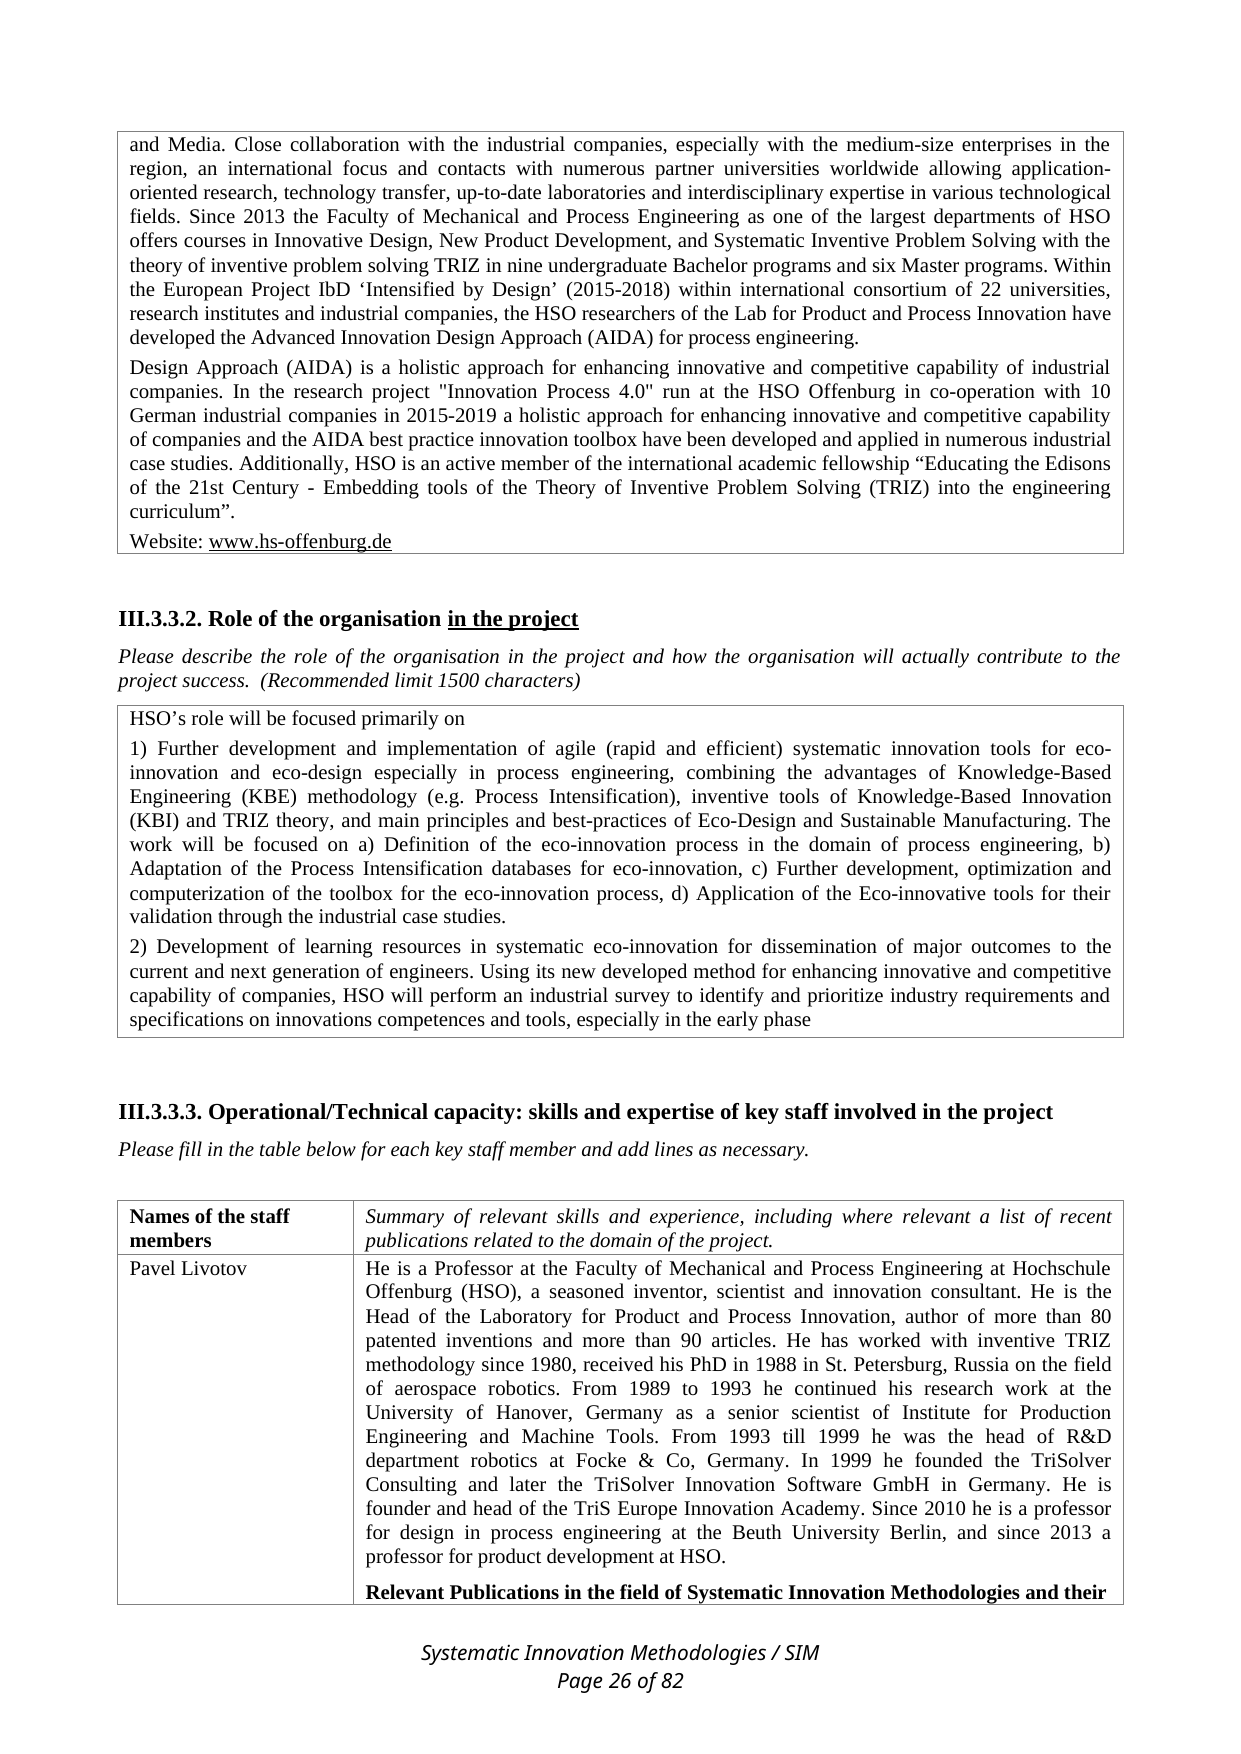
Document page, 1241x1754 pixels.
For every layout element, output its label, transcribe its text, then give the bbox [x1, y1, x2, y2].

table_header and Media. Close collaboration with the industrial companies, especially with the medium-size enterprises in the region, an international focus and contacts with numerous partner universities worldwide allowing application-oriented research, technology transfer, up-to-date laboratories and interdisciplinary expertise in various technological fields. Since 2013 the Faculty of Mechanical and Process Engineering as one of the largest departments of HSO offers courses in Innovative Design, New Product Development, and Systematic Inventive Problem Solving with the theory of inventive problem solving TRIZ in nine undergraduate Bachelor programs and six Master programs. Within the European Project IbD ‘Intensified by Design’ (2015-2018) within international consortium of 22 universities, research institutes and industrial companies, the HSO researchers of the Lab for Product and Process Innovation have developed the Advanced Innovation Design Approach (AIDA) for process engineering. Design Approach (AIDA) is a holistic approach for enhancing innovative and competitive capability of industrial companies. In the research project "Innovation Process 4.0" run at the HSO Offenburg in co-operation with 10 German industrial companies in 2015-2019 a holistic approach for enhancing innovative and competitive capability of companies and the AIDA best practice innovation toolbox have been developed and applied in numerous industrial case studies. Additionally, HSO is an active member of the international academic fellowship “Educating the Edisons of the 21st Century - Embedding tools of the Theory of Inventive Problem Solving (TRIZ) into the engineering curriculum”. Website: www.hs-offenburg.de [118, 132, 1123, 553]
table_cell Pavel Livotov [118, 1255, 353, 1604]
text Please describe the role of the organisation in the project and how the organisation will actually contribute to the project success. (Recommended limit 1500 characters) [118, 644, 1122, 692]
table_cell He is a Professor at the Faculty of Mechanical and Process Engineering at Hochschule Offenburg (HSO), a seasoned inventor, scientist and innovation consultant. He is the Head of the Laboratory for Product and Process Innovation, author of more than 80 patented inventions and more than 90 articles. He has worked with inventive TRIZ methodology since 1980, received his PhD in 1988 in St. Petersburg, Russia on the field of aerospace robotics. From 1989 to 1993 he continued his research work at the University of Hanover, Germany as a senior scientist of Institute for Production Engineering and Machine Tools. From 1993 till 1999 he was the head of R&D department robotics at Focke & Co, Germany. In 1999 he founded the TriSolver Consulting and later the TriSolver Innovation Software GmbH in Germany. He is founder and head of the TriS Europe Innovation Academy. Since 2010 he is a professor for design in process engineering at the Beuth University Berlin, and since 2013 a professor for product development at HSO. Relevant Publications in the field of Systematic Innovation Methodologies and their [354, 1255, 1123, 1604]
table_header HSO’s role will be focused primarily on 1) Further development and implementation of agile (rapid and efficient) systematic innovation tools for eco-innovation and eco-design especially in process engineering, combining the advantages of Knowledge-Based Engineering (KBE) methodology (e.g. Process Intensification), inventive tools of Knowledge-Based Innovation (KBI) and TRIZ theory, and main principles and best-practices of Eco-Design and Sustainable Manufacturing. The work will be focused on a) Definition of the eco-innovation process in the domain of process engineering, b) Adaptation of the Process Intensification databases for eco-innovation, c) Further development, optimization and computerization of the toolbox for the eco-innovation process, d) Application of the Eco-innovative tools for their validation through the industrial case studies. 2) Development of learning resources in systematic eco-innovation for dissemination of major outcomes to the current and next generation of engineers. Using its new developed method for enhancing innovative and competitive capability of companies, HSO will perform an industrial survey to identify and prioritize industry requirements and specifications on innovations competences and tools, especially in the early phase [118, 706, 1123, 1037]
table_header Summary of relevant skills and experience, including where relevant a list of recent publications related to the domain of the project. [354, 1201, 1123, 1254]
text III.3.3.3. Operational/Technical capacity: skills and expertise of key staff involved in the project [118, 1098, 1122, 1125]
text III.3.3.2. Role of the organisation in the project [118, 606, 1122, 632]
table_header Names of the staff members [118, 1201, 353, 1254]
text Please fill in the table below for each key staff member and add lines as necessary. [118, 1137, 1122, 1161]
